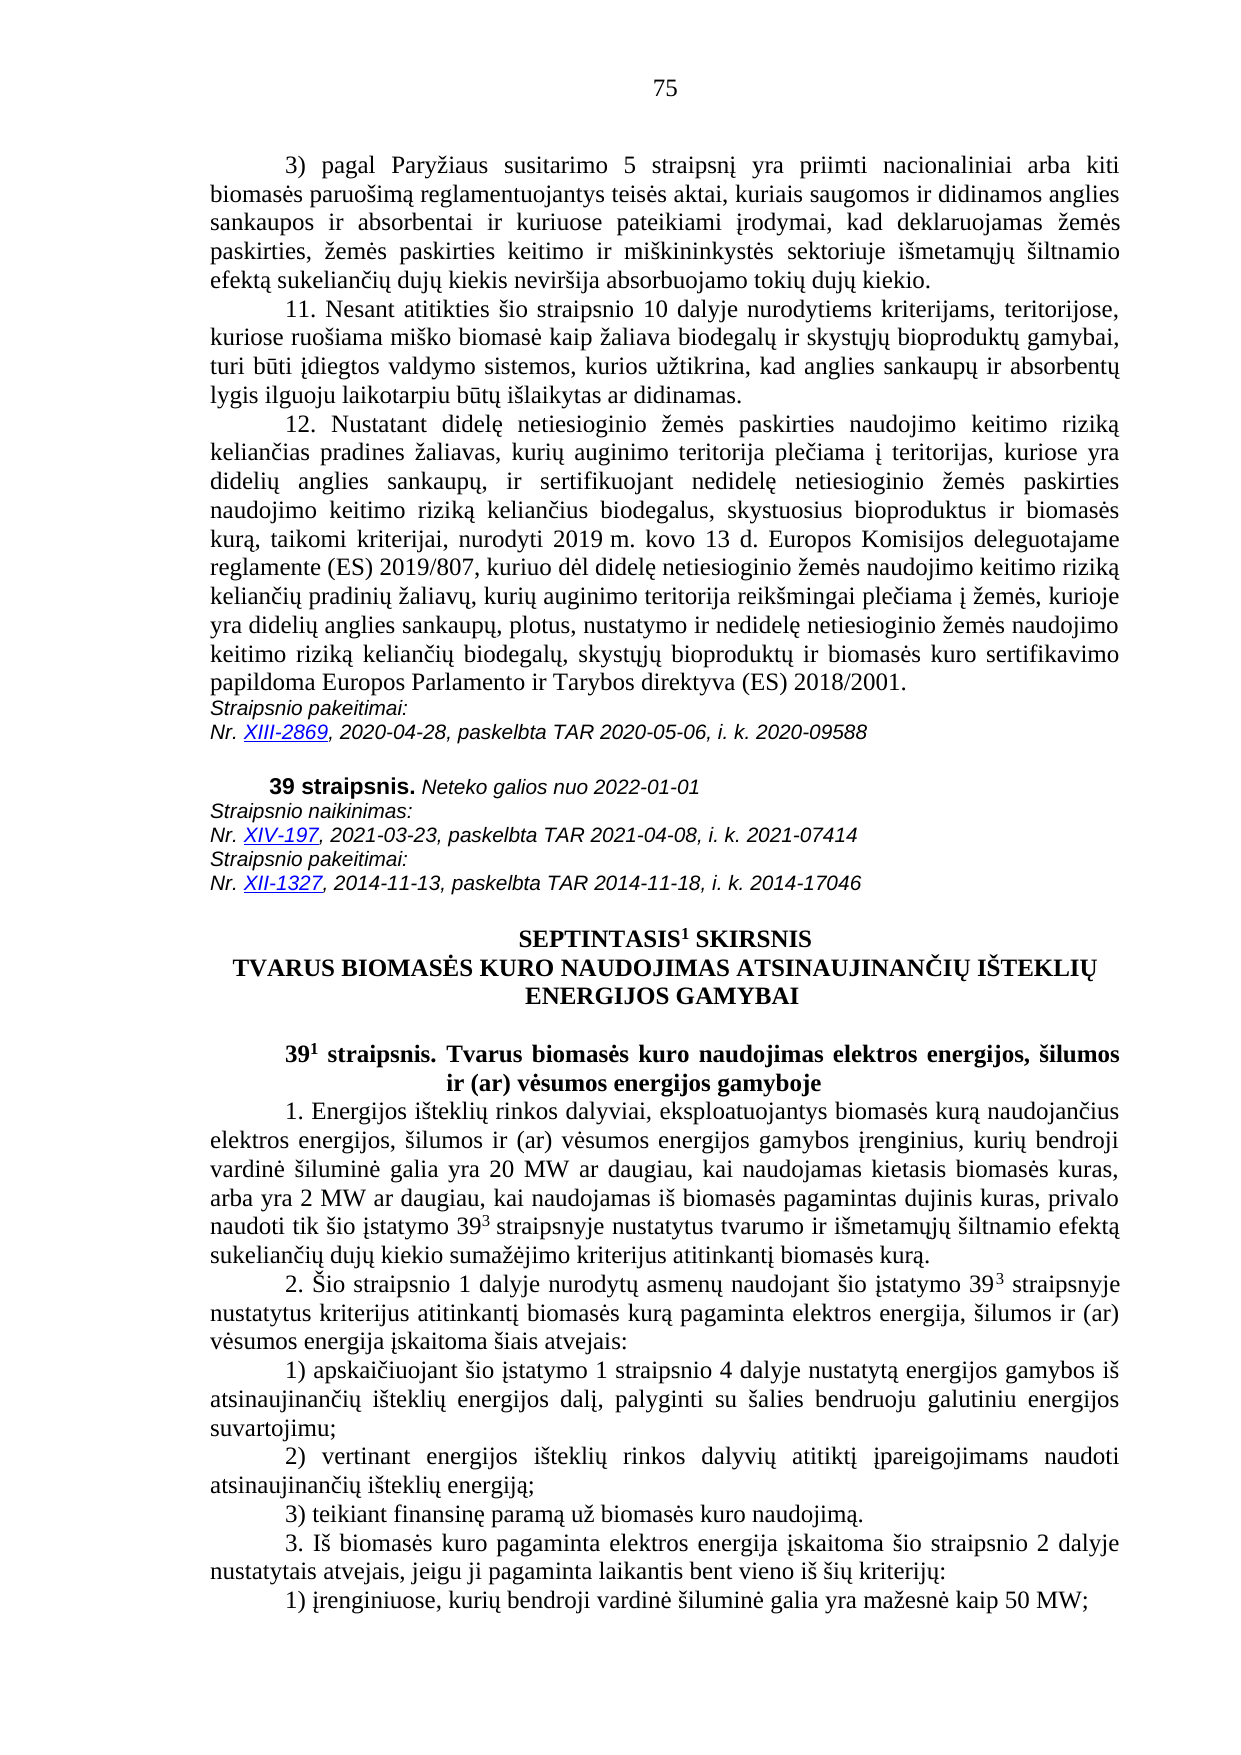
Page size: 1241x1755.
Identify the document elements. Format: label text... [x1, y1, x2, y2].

text 12. Nustatant didelę netiesioginio žemės paskirties naudojimo keitimo riziką keliančias pradines žaliavas, kurių auginimo teritorija plečiama į teritorijas, kuriose yra didelių anglies sankaupų, ir sertifikuojant nedidelę netiesioginio žemės paskirties naudojimo keitimo riziką keliančius biodegalus, skystuosius bioproduktus ir biomasės kurą, taikomi kriterijai, nurodyti 2019 m. kovo 13 d. Europos Komisijos deleguotajame reglamente (ES) 2019/807, kuriuo dėl didelę netiesioginio žemės naudojimo keitimo riziką keliančių pradinių žaliavų, kurių auginimo teritorija reikšmingai plečiama į žemės, kurioje yra didelių anglies sankaupų, plotus, nustatymo ir nedidelę netiesioginio žemės naudojimo keitimo riziką keliančių biodegalų, skystųjų bioproduktų ir biomasės kuro sertifikavimo papildoma Europos Parlamento ir Tarybos direktyva (ES) 2018/2001. [210, 409, 1120, 696]
text 3) pagal Paryžiaus susitarimo 5 straipsnį yra priimti nacionaliniai arba kiti biomasės paruošimą reglamentuojantys teisės aktai, kuriais saugomos ir didinamos anglies sankaupos ir absorbentai ir kuriuose pateikiami įrodymai, kad deklaruojamas žemės paskirties, žemės paskirties keitimo ir miškininkystės sektoriuje išmetamųjų šiltnamio efektą sukeliančių dujų kiekis neviršija absorbuojamo tokių dujų kiekio. [210, 150, 1120, 294]
text 2) vertinant energijos išteklių rinkos dalyvių atitiktį įpareigojimams naudoti atsinaujinančių išteklių energiją; [210, 1441, 1120, 1499]
text 2. Šio straipsnio 1 dalyje nurodytų asmenų naudojant šio įstatymo 393 straipsnyje nustatytus kriterijus atitinkantį biomasės kurą pagaminta elektros energija, šilumos ir (ar) vėsumos energija įskaitoma šiais atvejais: [210, 1269, 1120, 1355]
text 1. Energijos išteklių rinkos dalyviai, eksploatuojantys biomasės kurą naudojančius elektros energijos, šilumos ir (ar) vėsumos energijos gamybos įrenginius, kurių bendroji vardinė šiluminė galia yra 20 MW ar daugiau, kai naudojamas kietasis biomasės kuras, arba yra 2 MW ar daugiau, kai naudojamas iš biomasės pagamintas dujinis kuras, privalo naudoti tik šio įstatymo 393 straipsnyje nustatytus tvarumo ir išmetamųjų šiltnamio efektą sukeliančių dujų kiekio sumažėjimo kriterijus atitinkantį biomasės kurą. [210, 1096, 1120, 1269]
text 1) apskaičiuojant šio įstatymo 1 straipsnio 4 dalyje nustatytą energijos gamybos iš atsinaujinančių išteklių energijos dalį, palyginti su šalies bendruoju galutiniu energijos suvartojimu; [210, 1355, 1120, 1441]
text SEPTINTASIS1 SKIRSNIS [210, 924, 1120, 953]
text 391 straipsnis. Tvarus biomasės kuro naudojimas elektros energijos, šilumos ir (ar) vėsumos energijos gamyboje [285, 1039, 1120, 1096]
text 39 straipsnis. Neteko galios nuo 2022-01-01 [210, 773, 1120, 799]
text Straipsnio pakeitimai: [210, 696, 1120, 720]
text Nr. XII-1327, 2014-11-13, paskelbta TAR 2014-11-18, i. k. 2014-17046 [210, 871, 1120, 895]
text TVARUS BIOMASĖS KURO NAUDOJIMAS ATSINAUJINANČIŲ IŠTEKLIŲ ENERGIJOS GAMYBAI [210, 953, 1120, 1010]
text 3. Iš biomasės kuro pagaminta elektros energija įskaitoma šio straipsnio 2 dalyje nustatytais atvejais, jeigu ji pagaminta laikantis bent vieno iš šių kriterijų: [210, 1528, 1120, 1585]
text 11. Nesant atitikties šio straipsnio 10 dalyje nurodytiems kriterijams, teritorijose, kuriose ruošiama miško biomasė kaip žaliava biodegalų ir skystųjų bioproduktų gamybai, turi būti įdiegtos valdymo sistemos, kurios užtikrina, kad anglies sankaupų ir absorbentų lygis ilguoju laikotarpiu būtų išlaikytas ar didinamas. [210, 294, 1120, 409]
text 1) įrenginiuose, kurių bendroji vardinė šiluminė galia yra mažesnė kaip 50 MW; [210, 1585, 1120, 1614]
text 3) teikiant finansinę paramą už biomasės kuro naudojimą. [210, 1499, 1120, 1528]
text Nr. XIV-197, 2021-03-23, paskelbta TAR 2021-04-08, i. k. 2021-07414 [210, 823, 1120, 847]
text Straipsnio naikinimas: [210, 799, 1120, 823]
text Nr. XIII-2869, 2020-04-28, paskelbta TAR 2020-05-06, i. k. 2020-09588 [210, 720, 1120, 744]
text Straipsnio pakeitimai: [210, 847, 1120, 871]
